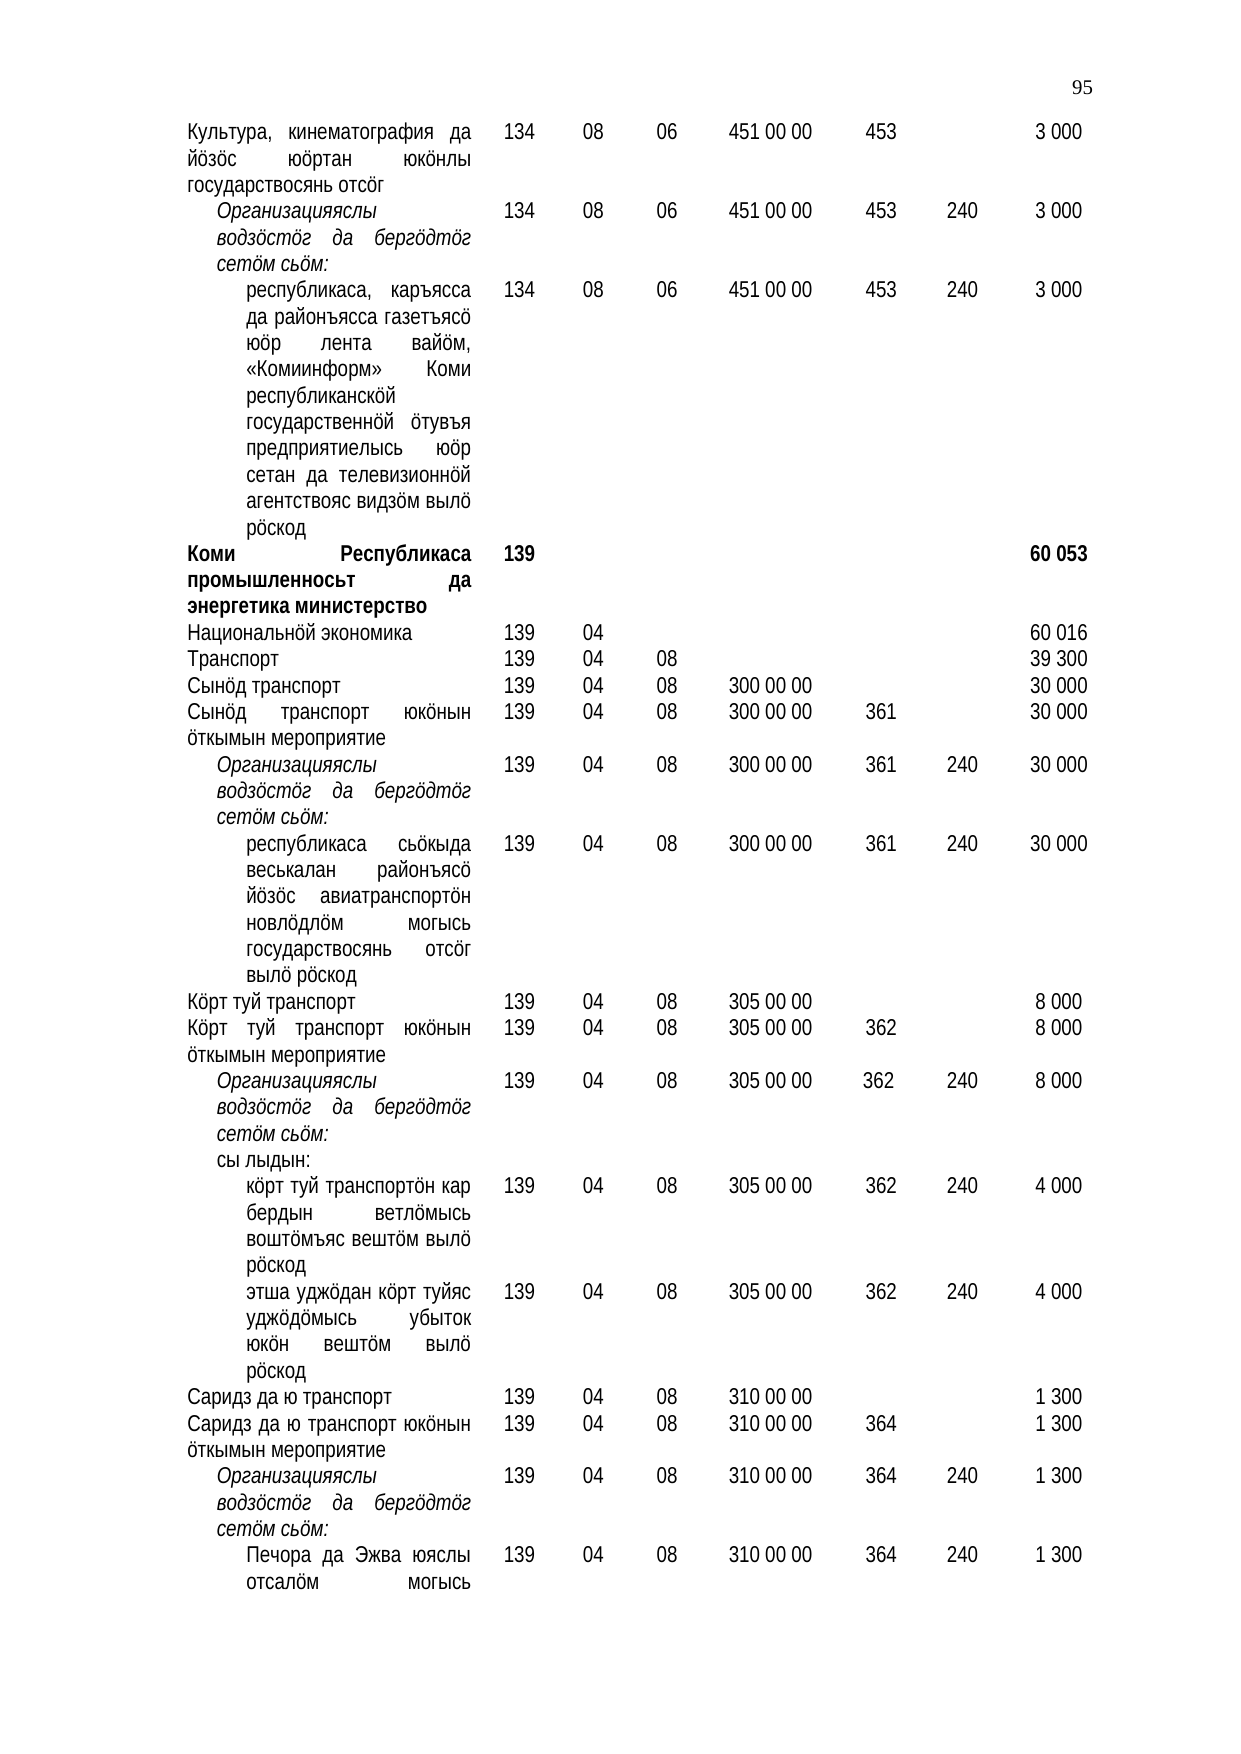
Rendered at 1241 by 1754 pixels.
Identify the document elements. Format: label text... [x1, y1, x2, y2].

table_cell Коми Республикаса промышленносьт да энергетика министерство [176, 540, 482, 619]
table_cell 362 [837, 1014, 925, 1067]
table_cell 30 000 [999, 698, 1118, 751]
table_cell 04 [556, 751, 630, 830]
table_cell [837, 988, 925, 1014]
table_cell 240 [925, 830, 999, 988]
table_cell 453 [837, 197, 925, 276]
table_cell Сынöд транспорт юкöнын öткымын мероприятие [176, 698, 482, 751]
table_cell [556, 540, 630, 619]
table_cell 139 [482, 1410, 556, 1462]
table_cell Печора да Эжва юяслы отсалöм могысь [176, 1541, 482, 1594]
table_cell Организацияяслы водзöстöг да бергöдтöг сетöм сьöм: [176, 197, 482, 276]
table_cell 139 [482, 645, 556, 672]
table_cell 08 [630, 1067, 704, 1146]
table_cell [925, 118, 999, 197]
table_cell 305 00 00 [704, 1278, 837, 1383]
table_cell 305 00 00 [704, 988, 837, 1014]
table_cell 08 [630, 1541, 704, 1594]
table_cell 139 [482, 1462, 556, 1541]
table_cell 134 [482, 118, 556, 197]
table_cell [837, 540, 925, 619]
table_cell 305 00 00 [704, 1014, 837, 1067]
table_cell 04 [556, 619, 630, 645]
table_cell 08 [556, 118, 630, 197]
table_cell [482, 1146, 556, 1172]
table_cell 39 300 [999, 645, 1118, 672]
table_cell [630, 619, 704, 645]
table_cell 451 00 00 [704, 118, 837, 197]
table_cell 139 [482, 1541, 556, 1594]
table_cell 364 [837, 1410, 925, 1462]
table_cell Сынöд транспорт [176, 672, 482, 698]
table_cell 240 [925, 1278, 999, 1383]
table_cell 453 [837, 118, 925, 197]
table_cell Организацияяслы водзöстöг да бергöдтöг сетöм сьöм: [176, 1067, 482, 1146]
table_cell 04 [556, 1172, 630, 1278]
table_cell [630, 1146, 704, 1172]
table_cell 305 00 00 [704, 1172, 837, 1278]
table_cell 300 00 00 [704, 830, 837, 988]
table_cell 08 [556, 276, 630, 540]
table_cell Кöрт туй транспорт [176, 988, 482, 1014]
table_cell 3 000 [999, 118, 1118, 197]
table_cell 300 00 00 [704, 751, 837, 830]
table_cell Национальнöй экономика [176, 619, 482, 645]
table_cell 1 300 [999, 1410, 1118, 1462]
table_cell этша уджöдан кöрт туйяс уджöдöмысь убыток юкöн вештöм вылö рöскод [176, 1278, 482, 1383]
table_cell 08 [630, 698, 704, 751]
table_cell 139 [482, 1278, 556, 1383]
table_cell 139 [482, 698, 556, 751]
table_cell 8 000 [999, 988, 1118, 1014]
table_cell 08 [630, 830, 704, 988]
table_cell 310 00 00 [704, 1410, 837, 1462]
table_cell сы лыдын: [176, 1146, 482, 1172]
table_cell [704, 1146, 837, 1172]
table_cell 08 [630, 988, 704, 1014]
table_cell [925, 988, 999, 1014]
table_cell [704, 619, 837, 645]
table_cell Организацияяслы водзöстöг да бергöдтöг сетöм сьöм: [176, 751, 482, 830]
table_cell [925, 698, 999, 751]
table_cell 04 [556, 1383, 630, 1409]
table_cell 04 [556, 1462, 630, 1541]
table_cell Транспорт [176, 645, 482, 672]
table_cell 08 [630, 1383, 704, 1409]
table_cell 240 [925, 1172, 999, 1278]
table_cell 30 000 [999, 672, 1118, 698]
table_cell 06 [630, 276, 704, 540]
table_cell 1 300 [999, 1383, 1118, 1409]
table_cell 04 [556, 830, 630, 988]
table_cell 300 00 00 [704, 698, 837, 751]
table_cell 08 [630, 1014, 704, 1067]
table_cell 310 00 00 [704, 1383, 837, 1409]
table_cell 04 [556, 645, 630, 672]
table_cell 8 000 [999, 1014, 1118, 1067]
table_cell 240 [925, 197, 999, 276]
table_cell 8 000 [999, 1067, 1118, 1146]
table_cell Культура, кинематография да йöзöс юöртан юкöнлы государствосянь отсöг [176, 118, 482, 197]
table_cell 240 [925, 1067, 999, 1146]
table_cell 139 [482, 988, 556, 1014]
table_cell 139 [482, 619, 556, 645]
table_cell 3 000 [999, 276, 1118, 540]
table_cell 4 000 [999, 1278, 1118, 1383]
table_cell 60 016 [999, 619, 1118, 645]
table_cell 364 [837, 1462, 925, 1541]
table_cell 240 [925, 276, 999, 540]
table_cell 1 300 [999, 1462, 1118, 1541]
table_cell 451 00 00 [704, 276, 837, 540]
table_cell 30 000 [999, 830, 1118, 988]
table_cell 364 [837, 1541, 925, 1594]
table_cell 240 [925, 1462, 999, 1541]
table_cell [630, 540, 704, 619]
table_cell [925, 1410, 999, 1462]
table_cell 139 [482, 830, 556, 988]
table_cell 04 [556, 988, 630, 1014]
table_cell 08 [630, 672, 704, 698]
table_cell [837, 1146, 925, 1172]
table_cell 139 [482, 751, 556, 830]
table_cell 453 [837, 276, 925, 540]
table_cell 04 [556, 698, 630, 751]
table_cell [925, 1383, 999, 1409]
table_cell Кöрт туй транспорт юкöнын öткымын мероприятие [176, 1014, 482, 1067]
table_cell [925, 540, 999, 619]
table_cell 08 [556, 197, 630, 276]
table_cell [704, 540, 837, 619]
table_cell 310 00 00 [704, 1462, 837, 1541]
table_cell 08 [630, 645, 704, 672]
table_cell 362 [837, 1278, 925, 1383]
table_cell 08 [630, 1462, 704, 1541]
table_cell 08 [630, 1172, 704, 1278]
table_cell кöрт туй транспортöн кар бердын ветлöмысь воштöмъяс вештöм вылö рöскод [176, 1172, 482, 1278]
table_cell [837, 645, 925, 672]
table_cell [556, 1146, 630, 1172]
table_cell [925, 645, 999, 672]
table_cell [704, 645, 837, 672]
table_cell [837, 672, 925, 698]
table_cell 139 [482, 1067, 556, 1146]
table_cell республикаса, каръясса да районъясса газетъясö юöр лента вайöм, «Комиинформ» Коми республиканскöй государственнöй öтувъя предприятиелысь юöр сетан да телевизионнöй агентствояс видзöм вылö рöскод [176, 276, 482, 540]
table_cell 139 [482, 1014, 556, 1067]
table_cell Саридз да ю транспорт [176, 1383, 482, 1409]
table_cell [925, 619, 999, 645]
table_cell 300 00 00 [704, 672, 837, 698]
table_cell 362 [837, 1067, 925, 1146]
table_cell [837, 1383, 925, 1409]
table_cell 04 [556, 1278, 630, 1383]
table_cell Организацияяслы водзöстöг да бергöдтöг сетöм сьöм: [176, 1462, 482, 1541]
table_cell 451 00 00 [704, 197, 837, 276]
table_cell 361 [837, 751, 925, 830]
table_cell 04 [556, 1067, 630, 1146]
table_cell 1 300 [999, 1541, 1118, 1594]
table_cell 310 00 00 [704, 1541, 837, 1594]
table_cell 06 [630, 118, 704, 197]
table_cell 240 [925, 751, 999, 830]
table_cell 04 [556, 672, 630, 698]
table_cell 04 [556, 1541, 630, 1594]
table_cell Саридз да ю транспорт юкöнын öткымын мероприятие [176, 1410, 482, 1462]
table_cell 134 [482, 197, 556, 276]
table_cell 04 [556, 1014, 630, 1067]
table_cell 361 [837, 830, 925, 988]
table_cell 08 [630, 1410, 704, 1462]
table_cell 139 [482, 1172, 556, 1278]
table_cell 60 053 [999, 540, 1118, 619]
table_cell [925, 672, 999, 698]
table_cell 362 [837, 1172, 925, 1278]
table_cell 139 [482, 540, 556, 619]
table_cell [999, 1146, 1118, 1172]
table_cell 361 [837, 698, 925, 751]
table_cell 4 000 [999, 1172, 1118, 1278]
table_cell 305 00 00 [704, 1067, 837, 1146]
table_cell 139 [482, 672, 556, 698]
table_cell республикаса сьöкыда веськалан районъясö йöзöс авиатранспортöн новлöдлöм могысь государствосянь отсöг вылö рöскод [176, 830, 482, 988]
table_cell 08 [630, 1278, 704, 1383]
table_cell [925, 1014, 999, 1067]
table_cell 08 [630, 751, 704, 830]
table_cell 139 [482, 1383, 556, 1409]
table_cell 134 [482, 276, 556, 540]
table_cell 30 000 [999, 751, 1118, 830]
table_cell 06 [630, 197, 704, 276]
table_cell 240 [925, 1541, 999, 1594]
table_cell 3 000 [999, 197, 1118, 276]
table_cell 04 [556, 1410, 630, 1462]
table_cell [925, 1146, 999, 1172]
table_cell [837, 619, 925, 645]
